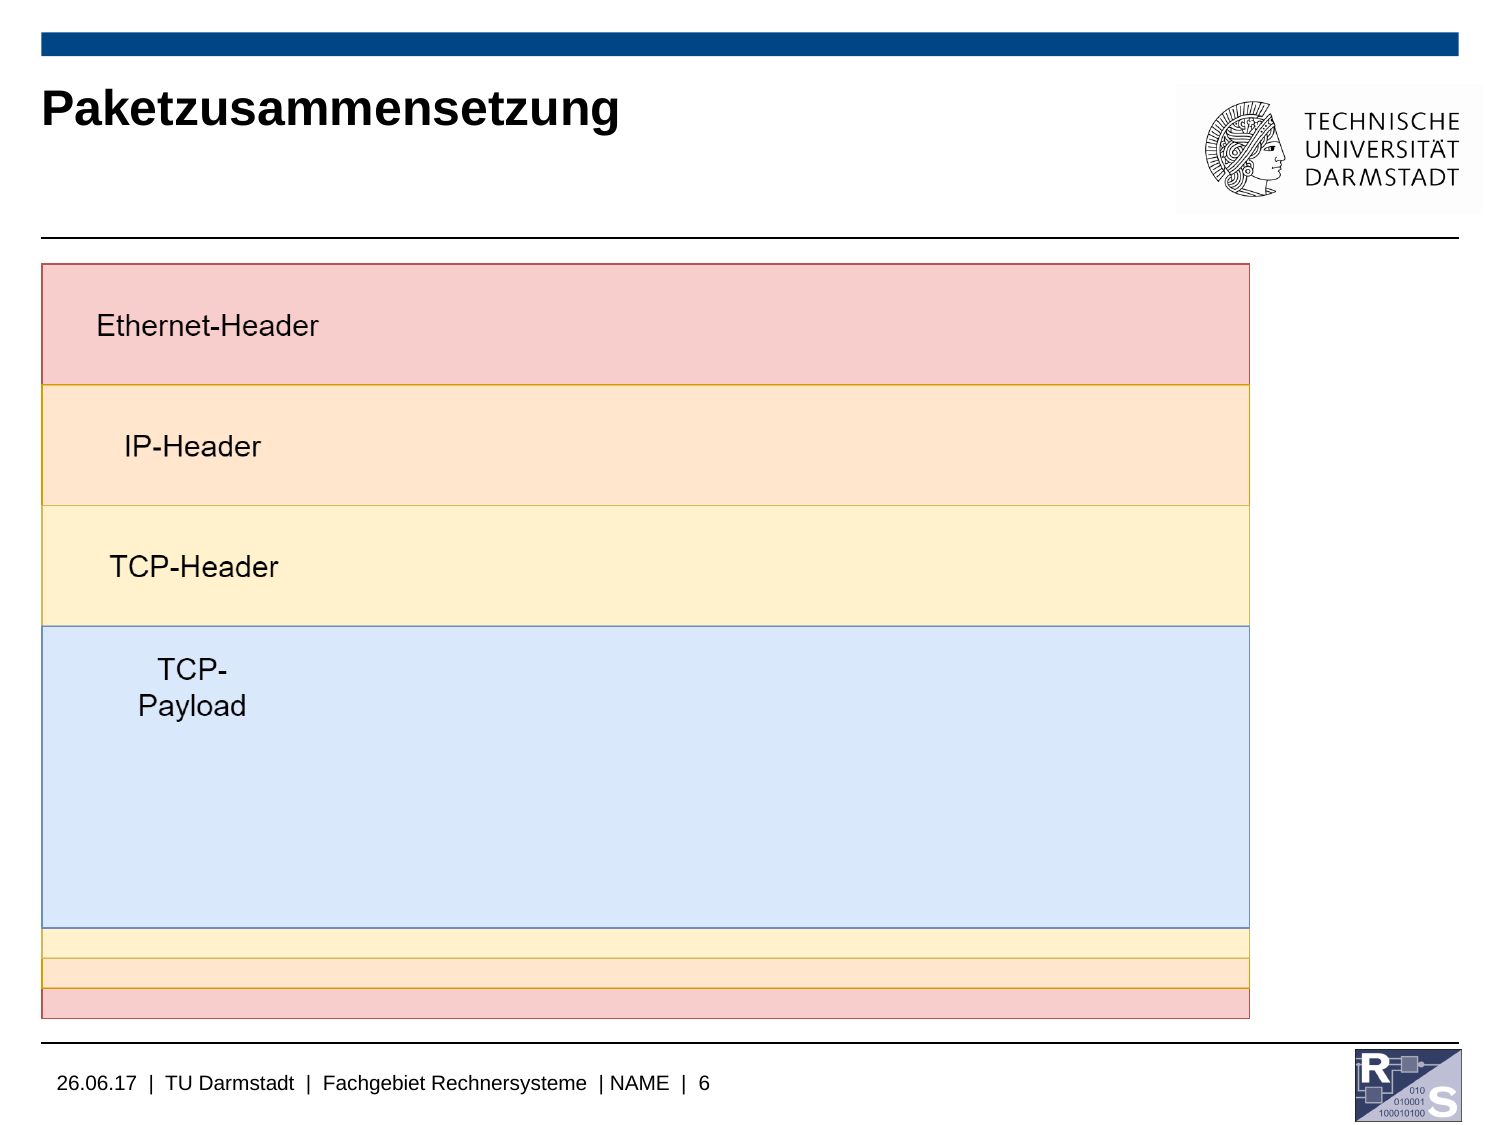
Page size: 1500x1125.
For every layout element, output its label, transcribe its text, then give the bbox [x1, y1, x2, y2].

picture [1355, 1049, 1462, 1122]
picture [41, 263, 1250, 1031]
title Paketzusammensetzung [41, 32, 1131, 183]
